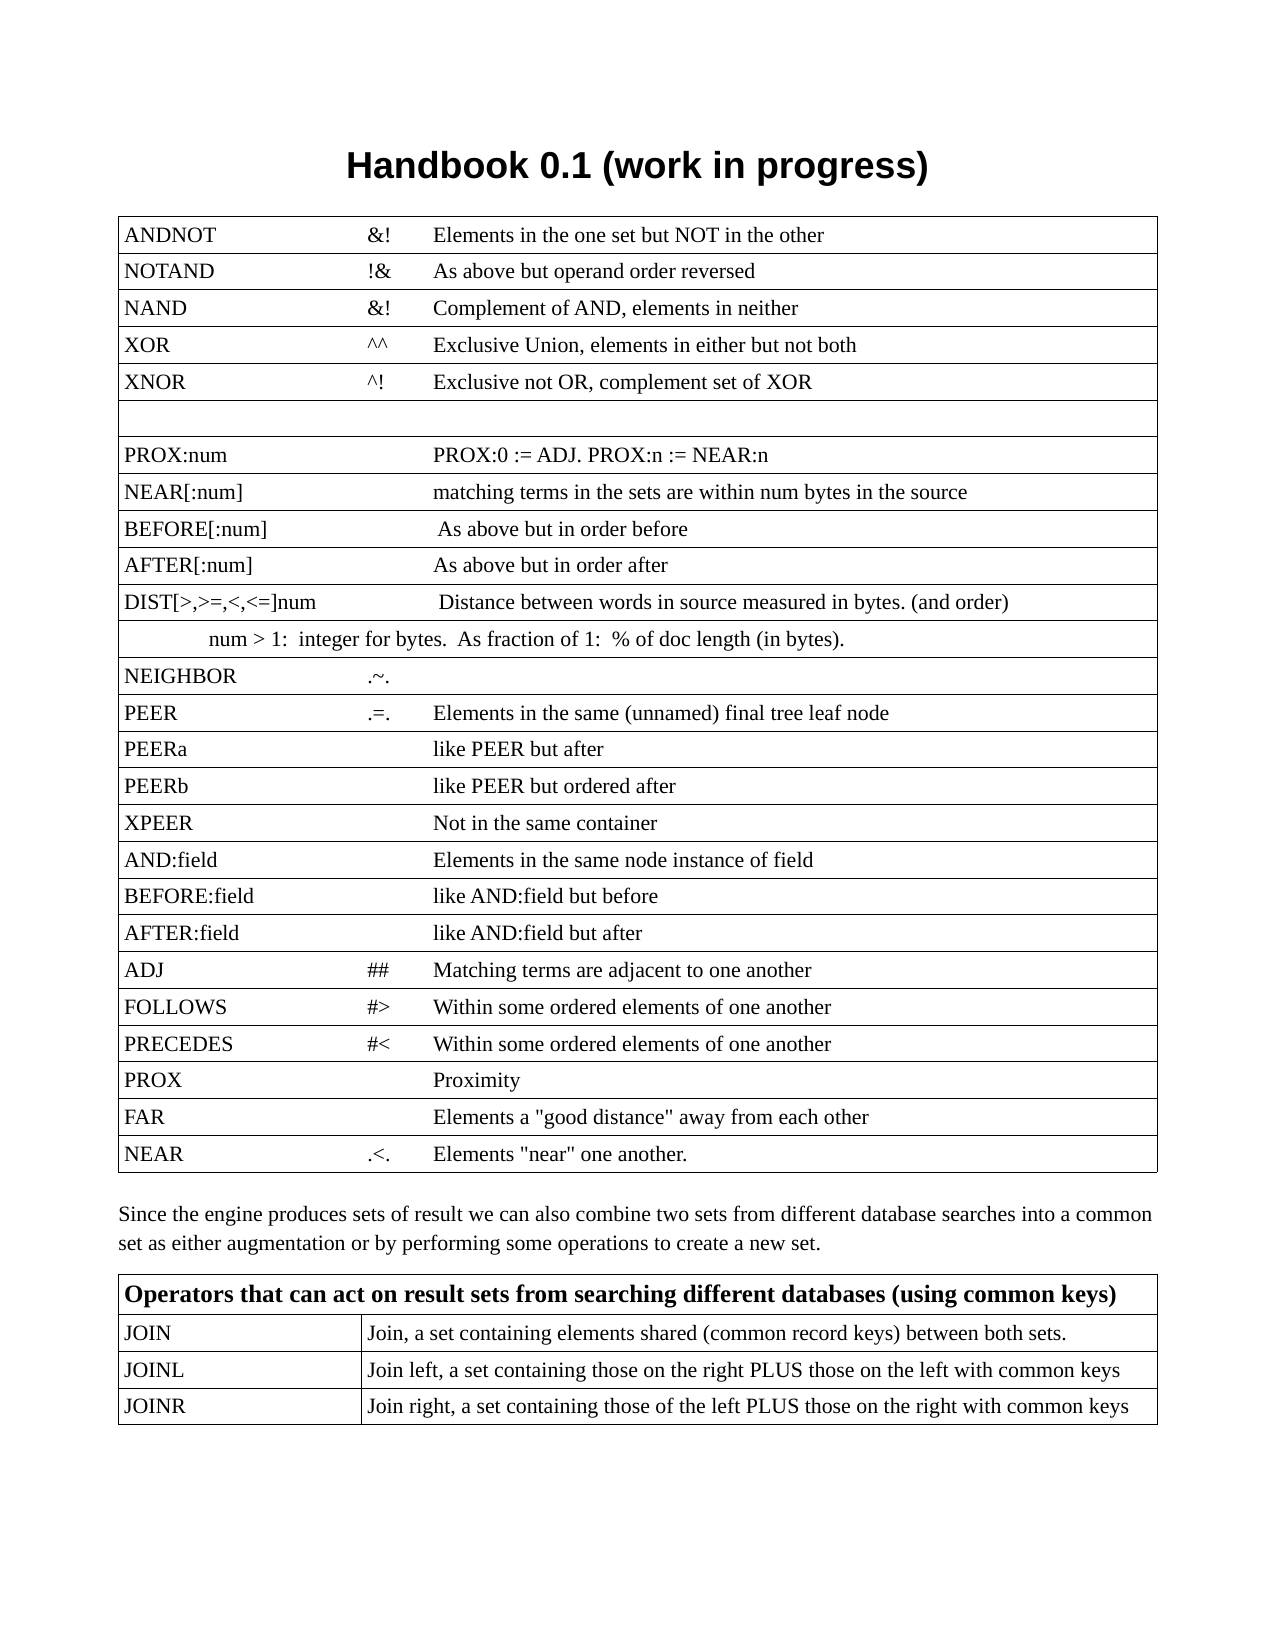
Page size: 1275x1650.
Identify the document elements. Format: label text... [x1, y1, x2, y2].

table_cell FOLLOWS [119, 989, 361, 1025]
table_cell Elements in the one set but NOT in the other [427, 217, 1157, 252]
table_cell [361, 768, 427, 804]
table_cell FAR [119, 1099, 361, 1135]
table_cell [361, 732, 427, 767]
table_cell Elements "near" one another. [427, 1136, 1157, 1172]
table_cell [361, 879, 427, 914]
table_cell XOR [119, 327, 361, 363]
table_cell ## [361, 952, 427, 988]
table_cell BEFORE:field [119, 879, 361, 914]
table_cell AFTER[:num] [119, 548, 361, 583]
table_cell PEER [119, 695, 361, 731]
table_cell PEERa [119, 732, 361, 767]
table_cell Complement of AND, elements in neither [427, 290, 1157, 326]
table_cell BEFORE[:num] [119, 511, 361, 547]
table_cell ANDNOT [119, 217, 361, 252]
table_cell [361, 437, 427, 473]
table_cell Elements a "good distance" away from each other [427, 1099, 1157, 1135]
table_cell ^^ [361, 327, 427, 363]
table_cell Elements in the same (unnamed) final tree leaf node [427, 695, 1157, 731]
table_cell [361, 1099, 427, 1135]
table_cell .~. [361, 658, 427, 694]
table_cell Exclusive not OR, complement set of XOR [427, 364, 1157, 399]
table_cell As above but in order after [427, 548, 1157, 583]
table_cell Elements in the same node instance of field [427, 842, 1157, 878]
text Since the engine produces sets of result we can also combine two sets from different database searches into a common set as either augmentation or by performing some operations to create a new set. [118, 1201, 1157, 1255]
table_cell &! [361, 217, 427, 252]
table_cell DIST[>,>=,<,<=]num [119, 585, 361, 620]
table_cell [936, 621, 1157, 657]
table_cell NEAR [119, 1136, 361, 1172]
table_cell ADJ [119, 952, 361, 988]
table_cell [361, 548, 427, 583]
table_cell ^! [361, 364, 427, 399]
table_cell Proximity [427, 1062, 1157, 1098]
table_cell NOTAND [119, 254, 361, 289]
table_cell [361, 842, 427, 878]
table_cell like PEER but after [427, 732, 1157, 767]
table_cell .=. [361, 695, 427, 731]
table_cell Matching terms are adjacent to one another [427, 952, 1157, 988]
table_cell [361, 474, 427, 510]
table_cell Within some ordered elements of one another [427, 1026, 1157, 1061]
table_cell NAND [119, 290, 361, 326]
table_cell As above but in order before [427, 511, 1157, 547]
table_cell Join right, a set containing those of the left PLUS those on the right with common keys [362, 1389, 1157, 1424]
table_cell PEERb [119, 768, 361, 804]
table_cell [119, 401, 361, 436]
table_cell AFTER:field [119, 915, 361, 951]
table_cell &! [361, 290, 427, 326]
table_cell Exclusive Union, elements in either but not both [427, 327, 1157, 363]
table_cell Distance between words in source measured in bytes. (and order) [427, 585, 1157, 620]
table_cell As above but operand order reversed [427, 254, 1157, 289]
table_cell [361, 1062, 427, 1098]
table_cell Join, a set containing elements shared (common record keys) between both sets. [362, 1315, 1157, 1351]
table_cell AND:field [119, 842, 361, 878]
table_cell #< [361, 1026, 427, 1061]
table_cell JOINR [119, 1389, 361, 1424]
table_cell NEIGHBOR [119, 658, 361, 694]
table_cell like AND:field but after [427, 915, 1157, 951]
table_cell num > 1: integer for bytes. As fraction of 1: % of doc length (in bytes). [119, 621, 936, 657]
table_cell Within some ordered elements of one another [427, 989, 1157, 1025]
table_cell [361, 585, 427, 620]
table_header Operators that can act on result sets from searching different databases (using common keys) [119, 1275, 1157, 1314]
table_cell JOIN [119, 1315, 361, 1351]
table_cell .<. [361, 1136, 427, 1172]
table_cell [361, 915, 427, 951]
table_cell [427, 658, 1157, 694]
table_cell #> [361, 989, 427, 1025]
table_cell XPEER [119, 805, 361, 841]
table_cell NEAR[:num] [119, 474, 361, 510]
table_cell Join left, a set containing those on the right PLUS those on the left with common keys [362, 1352, 1157, 1388]
table_cell [361, 511, 427, 547]
table_cell XNOR [119, 364, 361, 399]
table_cell JOINL [119, 1352, 361, 1388]
table_cell PROX:0 := ADJ. PROX:n := NEAR:n [427, 437, 1157, 473]
table_cell Not in the same container [427, 805, 1157, 841]
table_cell matching terms in the sets are within num bytes in the source [427, 474, 1157, 510]
table_cell !& [361, 254, 427, 289]
table_cell PRECEDES [119, 1026, 361, 1061]
table_cell PROX:num [119, 437, 361, 473]
table_cell [361, 805, 427, 841]
table_cell like PEER but ordered after [427, 768, 1157, 804]
table_cell [361, 401, 427, 436]
table_cell [427, 401, 1157, 436]
table_cell like AND:field but before [427, 879, 1157, 914]
table_cell PROX [119, 1062, 361, 1098]
